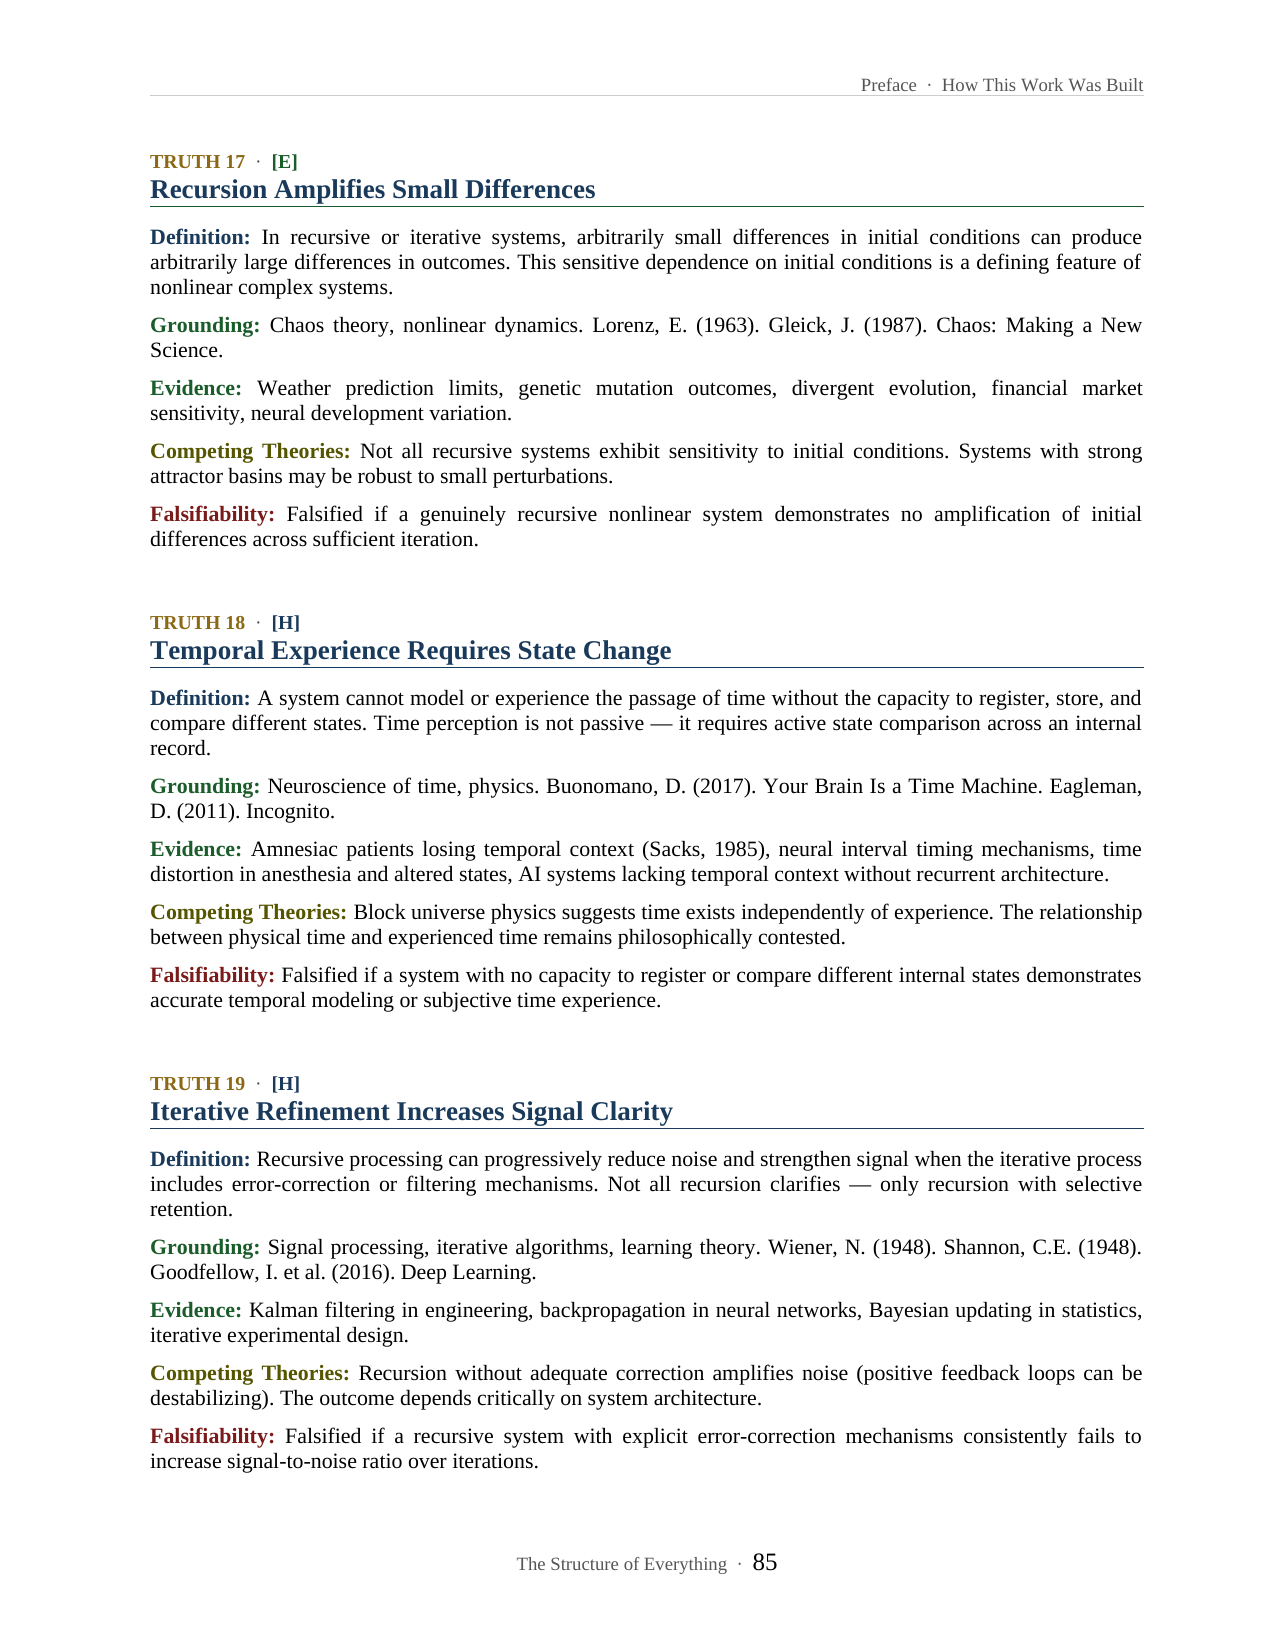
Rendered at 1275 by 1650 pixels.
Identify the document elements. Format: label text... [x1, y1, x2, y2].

text Falsifiability: Falsified if a recursive system with explicit error-correction mechanisms consistently fails to increase signal-to-noise ratio over iterations. [150, 1423, 1144, 1473]
text Grounding: Chaos theory, nonlinear dynamics. Lorenz, E. (1963). Gleick, J. (1987). Chaos: Making a New Science. [150, 312, 1144, 362]
text Competing Theories: Block universe physics suggests time exists independently of experience. The relationship between physical time and experienced time remains philosophically contested. [150, 899, 1144, 949]
text Grounding: Neuroscience of time, physics. Buonomano, D. (2017). Your Brain Is a Time Machine. Eagleman, D. (2011). Incognito. [150, 773, 1144, 823]
text Evidence: Weather prediction limits, genetic mutation outcomes, divergent evolution, financial market sensitivity, neural development variation. [150, 375, 1144, 425]
text Recursion Amplifies Small Differences [150, 173, 1144, 206]
text Grounding: Signal processing, iterative algorithms, learning theory. Wiener, N. (1948). Shannon, C.E. (1948). Goodfellow, I. et al. (2016). Deep Learning. [150, 1234, 1144, 1284]
text Competing Theories: Recursion without adequate correction amplifies noise (positive feedback loops can be destabilizing). The outcome depends critically on system architecture. [150, 1360, 1144, 1410]
text Definition: In recursive or iterative systems, arbitrarily small differences in initial conditions can produce arbitrarily large differences in outcomes. This sensitive dependence on initial conditions is a defining feature of nonlinear complex systems. [150, 224, 1144, 299]
text Truth 19 · [H] [150, 1072, 1144, 1095]
text Iterative Refinement Increases Signal Clarity [150, 1095, 1144, 1128]
text Falsifiability: Falsified if a genuinely recursive nonlinear system demonstrates no amplification of initial differences across sufficient iteration. [150, 501, 1144, 551]
text Truth 17 · [E] [150, 150, 1144, 173]
text Definition: Recursive processing can progressively reduce noise and strengthen signal when the iterative process includes error-correction or filtering mechanisms. Not all recursion clarifies — only recursion with selective retention. [150, 1146, 1144, 1221]
text Falsifiability: Falsified if a system with no capacity to register or compare different internal states demonstrates accurate temporal modeling or subjective time experience. [150, 962, 1144, 1012]
text Evidence: Amnesiac patients losing temporal context (Sacks, 1985), neural interval timing mechanisms, time distortion in anesthesia and altered states, AI systems lacking temporal context without recurrent architecture. [150, 836, 1144, 886]
text Truth 18 · [H] [150, 611, 1144, 634]
text Evidence: Kalman filtering in engineering, backpropagation in neural networks, Bayesian updating in statistics, iterative experimental design. [150, 1297, 1144, 1347]
text Temporal Experience Requires State Change [150, 634, 1144, 667]
text Definition: A system cannot model or experience the passage of time without the capacity to register, store, and compare different states. Time perception is not passive — it requires active state comparison across an internal record. [150, 685, 1144, 760]
text Competing Theories: Not all recursive systems exhibit sensitivity to initial conditions. Systems with strong attractor basins may be robust to small perturbations. [150, 438, 1144, 488]
